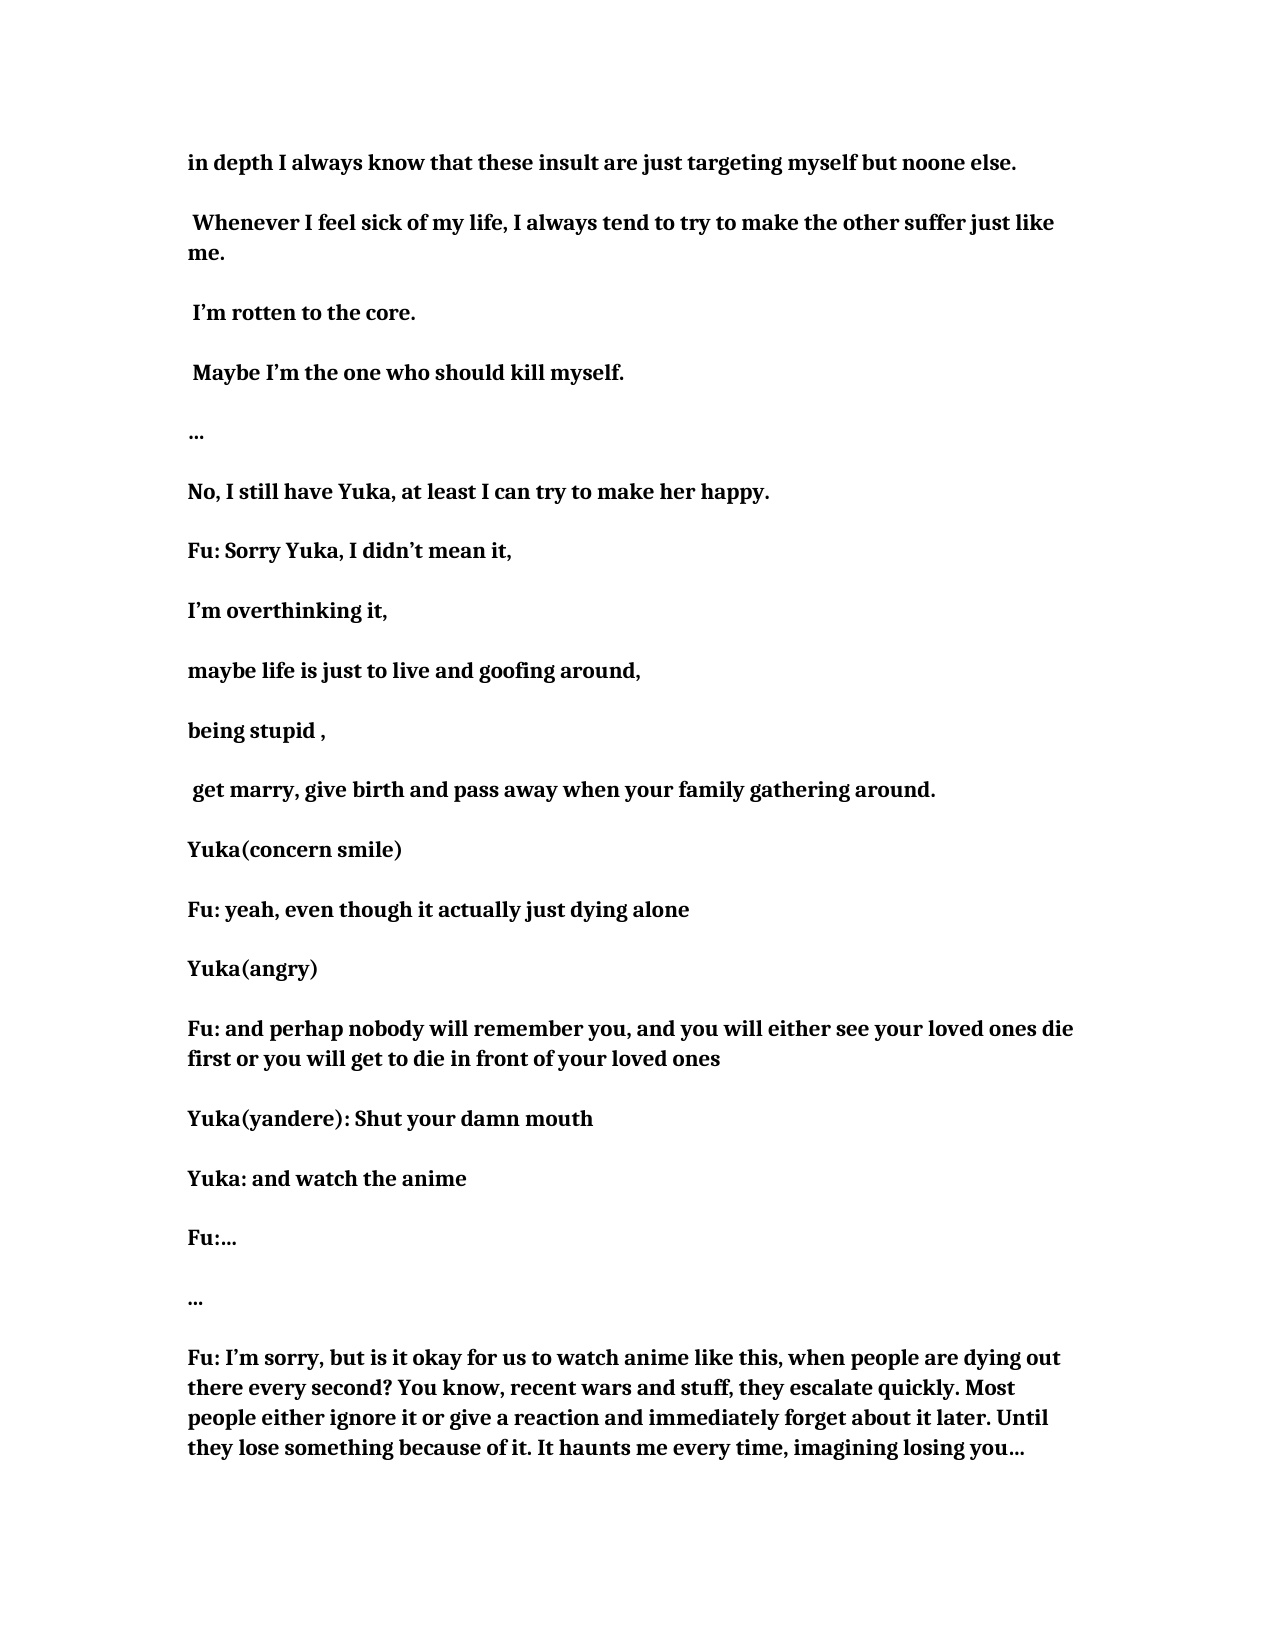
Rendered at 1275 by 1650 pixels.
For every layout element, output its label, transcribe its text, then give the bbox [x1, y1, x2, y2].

text … [187, 419, 1087, 445]
text Yuka: and watch the anime [187, 1165, 1087, 1192]
text I’m rotten to the core. [187, 299, 1087, 326]
text maybe life is just to live and goofing around, [187, 658, 1087, 684]
text No, I still have Yuka, at least I can try to make her happy. [187, 479, 1087, 505]
text I’m overthinking it, [187, 598, 1087, 624]
text in depth I always know that these insult are just targeting myself but noone else. [187, 150, 1087, 176]
text Fu: yeah, even though it actually just dying alone [187, 896, 1087, 923]
text being stupid , [187, 717, 1087, 744]
text Maybe I’m the one who should kill myself. [187, 359, 1087, 386]
text Yuka(yandere): Shut your damn mouth [187, 1106, 1087, 1132]
text Fu: Sorry Yuka, I didn’t mean it, [187, 538, 1087, 565]
text Fu:… [187, 1225, 1087, 1251]
text Yuka(angry) [187, 956, 1087, 982]
text Yuka(concern smile) [187, 837, 1087, 863]
text Fu: and perhap nobody will remember you, and you will either see your loved ones die first or you will get to die in front of your loved ones [187, 1016, 1087, 1072]
text Whenever I feel sick of my life, I always tend to try to make the other suffer just like me. [187, 210, 1087, 266]
text get marry, give birth and pass away when your family gathering around. [187, 777, 1087, 803]
text ... [187, 1285, 1087, 1311]
text Fu: I’m sorry, but is it okay for us to watch anime like this, when people are dying out there every second? You know, recent wars and stuff, they escalate quickly. Most people either ignore it or give a reaction and immediately forget about it later. Until they lose something because of it. It haunts me every time, imagining losing you… [187, 1344, 1087, 1461]
